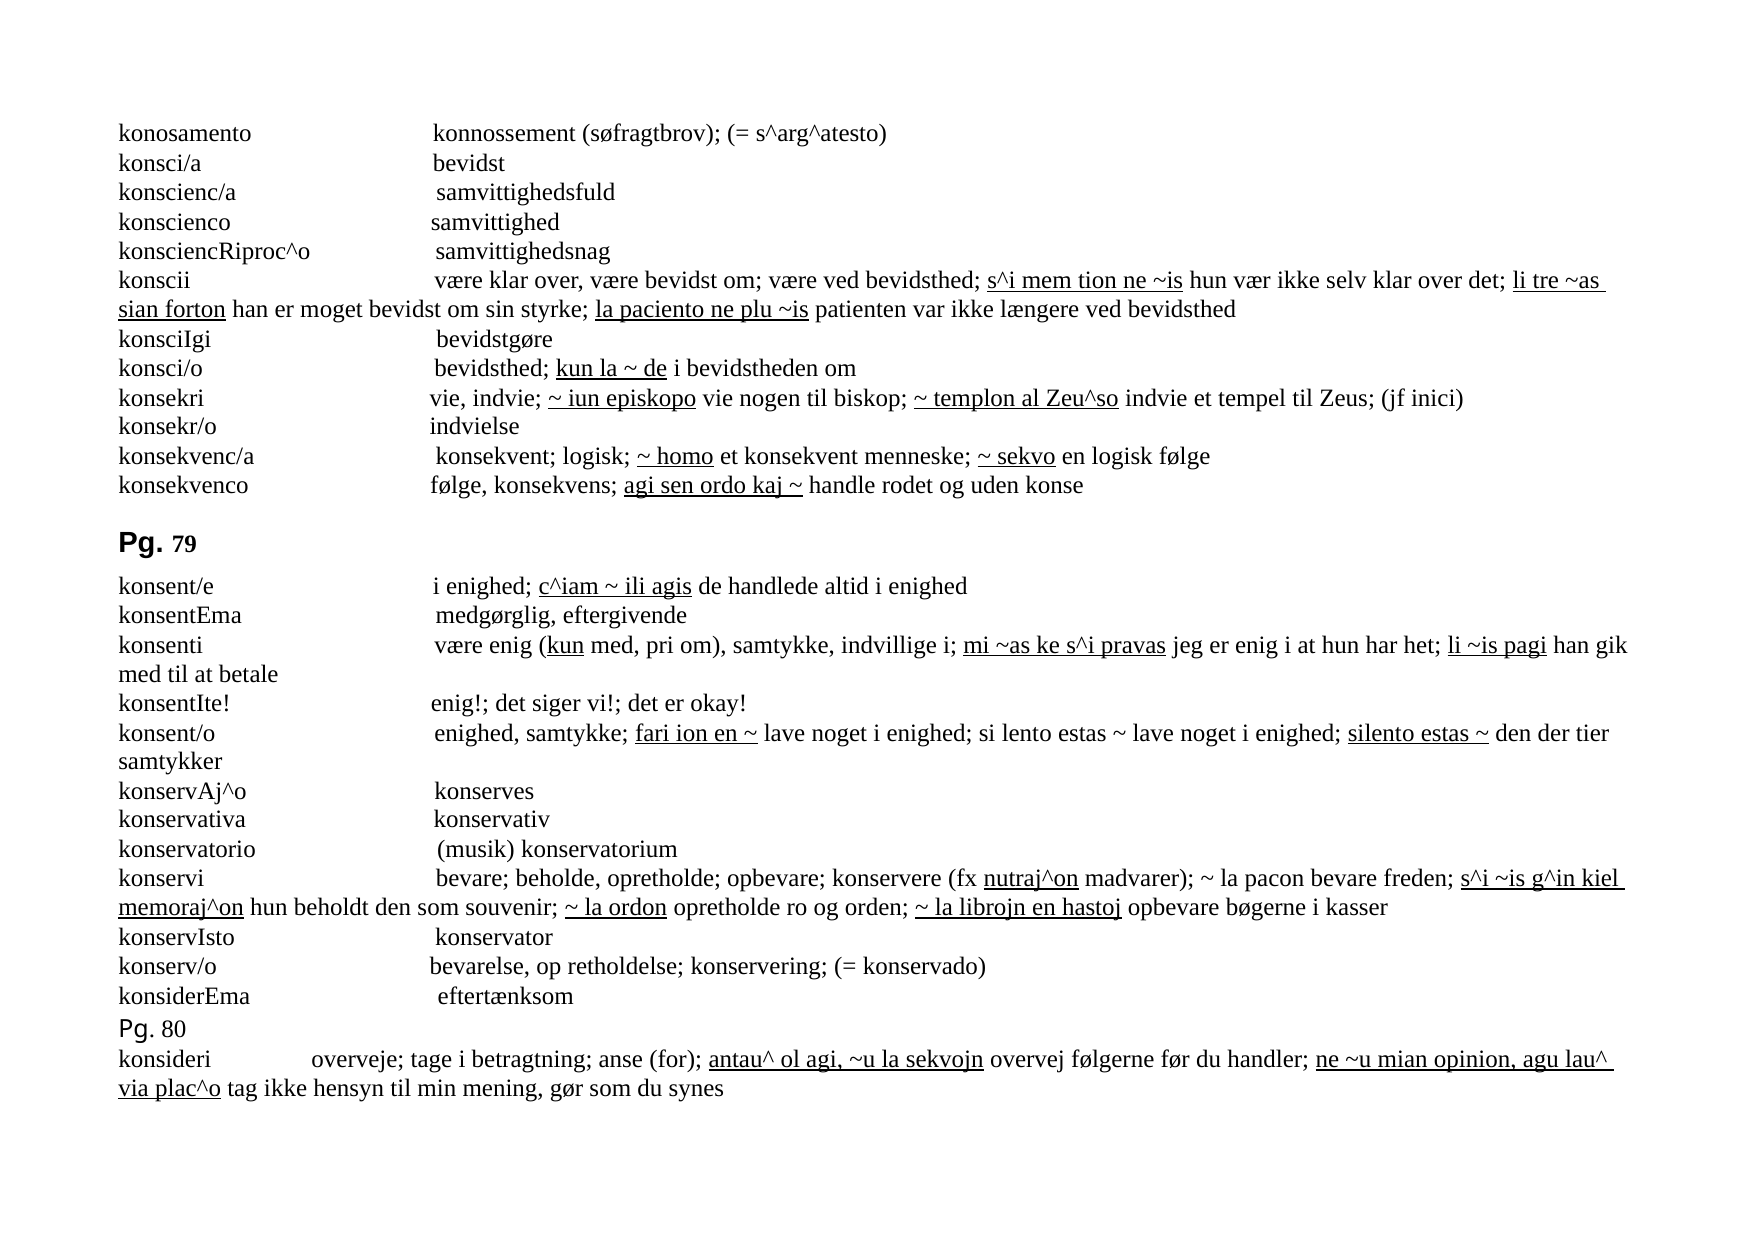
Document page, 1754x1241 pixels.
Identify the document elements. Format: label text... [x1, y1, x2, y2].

text konosamento konnossement (søfragtbrov); (= s^arg^atesto) [118, 118, 1636, 148]
text konscienco samvittighed [118, 207, 1636, 236]
text konsenti være enig (kun med, pri om), samtykke, indvillige i; mi ~as ke s^i pravas jeg er enig i at hun har het; li ~is pagi han gik med til at betale [118, 630, 1636, 688]
text Pg. 80 [118, 1010, 1636, 1044]
text konservIsto konservator [118, 922, 1636, 951]
text konsciencRiproc^o samvittighedsnag [118, 236, 1636, 266]
text konsciIgi bevidstgøre [118, 324, 1636, 353]
text konsekvenc/a konsekvent; logisk; ~ homo et konsekvent menneske; ~ sekvo en logisk følge [118, 441, 1636, 470]
text konsci/a bevidst [118, 148, 1636, 177]
text konsentEma medgørglig, eftergivende [118, 600, 1636, 630]
text konsiderEma eftertænksom [118, 981, 1636, 1010]
text konservativa konservativ [118, 804, 1636, 834]
subtitle Pg. 79 [118, 525, 1636, 558]
text konsekvenco følge, konsekvens; agi sen ordo kaj ~ handle rodet og uden konse [118, 470, 1636, 500]
text konsideri overveje; tage i betragtning; anse (for); antau^ ol agi, ~u la sekvojn overvej følgerne før du handler; ne ~u mian opinion, agu lau^ via plac^o tag ikke hensyn til min mening, gør som du synes [118, 1044, 1636, 1102]
text konsci/o bevidsthed; kun la ~ de i bevidstheden om [118, 353, 1636, 383]
text konservi bevare; beholde, opretholde; opbevare; konservere (fx nutraj^on madvarer); ~ la pacon bevare freden; s^i ~is g^in kiel memoraj^on hun beholdt den som souvenir; ~ la ordon opretholde ro og orden; ~ la librojn en hastoj opbevare bøgerne i kasser [118, 863, 1636, 922]
text konscii være klar over, være bevidst om; være ved bevidsthed; s^i mem tion ne ~is hun vær ikke selv klar over det; li tre ~as sian forton han er moget bevidst om sin styrke; la paciento ne plu ~is patienten var ikke længere ved bevidsthed [118, 266, 1636, 324]
text konsent/o enighed, samtykke; fari ion en ~ lave noget i enighed; si lento estas ~ lave noget i enighed; silento estas ~ den der tier samtykker [118, 718, 1636, 776]
text konsentIte! enig!; det siger vi!; det er okay! [118, 688, 1636, 718]
text konsekri vie, indvie; ~ iun episkopo vie nogen til biskop; ~ templon al Zeu^so indvie et tempel til Zeus; (jf inici) [118, 383, 1636, 411]
text konservAj^o konserves [118, 776, 1636, 804]
text konservatorio (musik) konservatorium [118, 834, 1636, 863]
text konsent/e i enighed; c^iam ~ ili agis de handlede altid i enighed [118, 571, 1636, 600]
text konserv/o bevarelse, op retholdelse; konservering; (= konservado) [118, 951, 1636, 981]
text konsekr/o indvielse [118, 411, 1636, 441]
text konscienc/a samvittighedsfuld [118, 177, 1636, 207]
